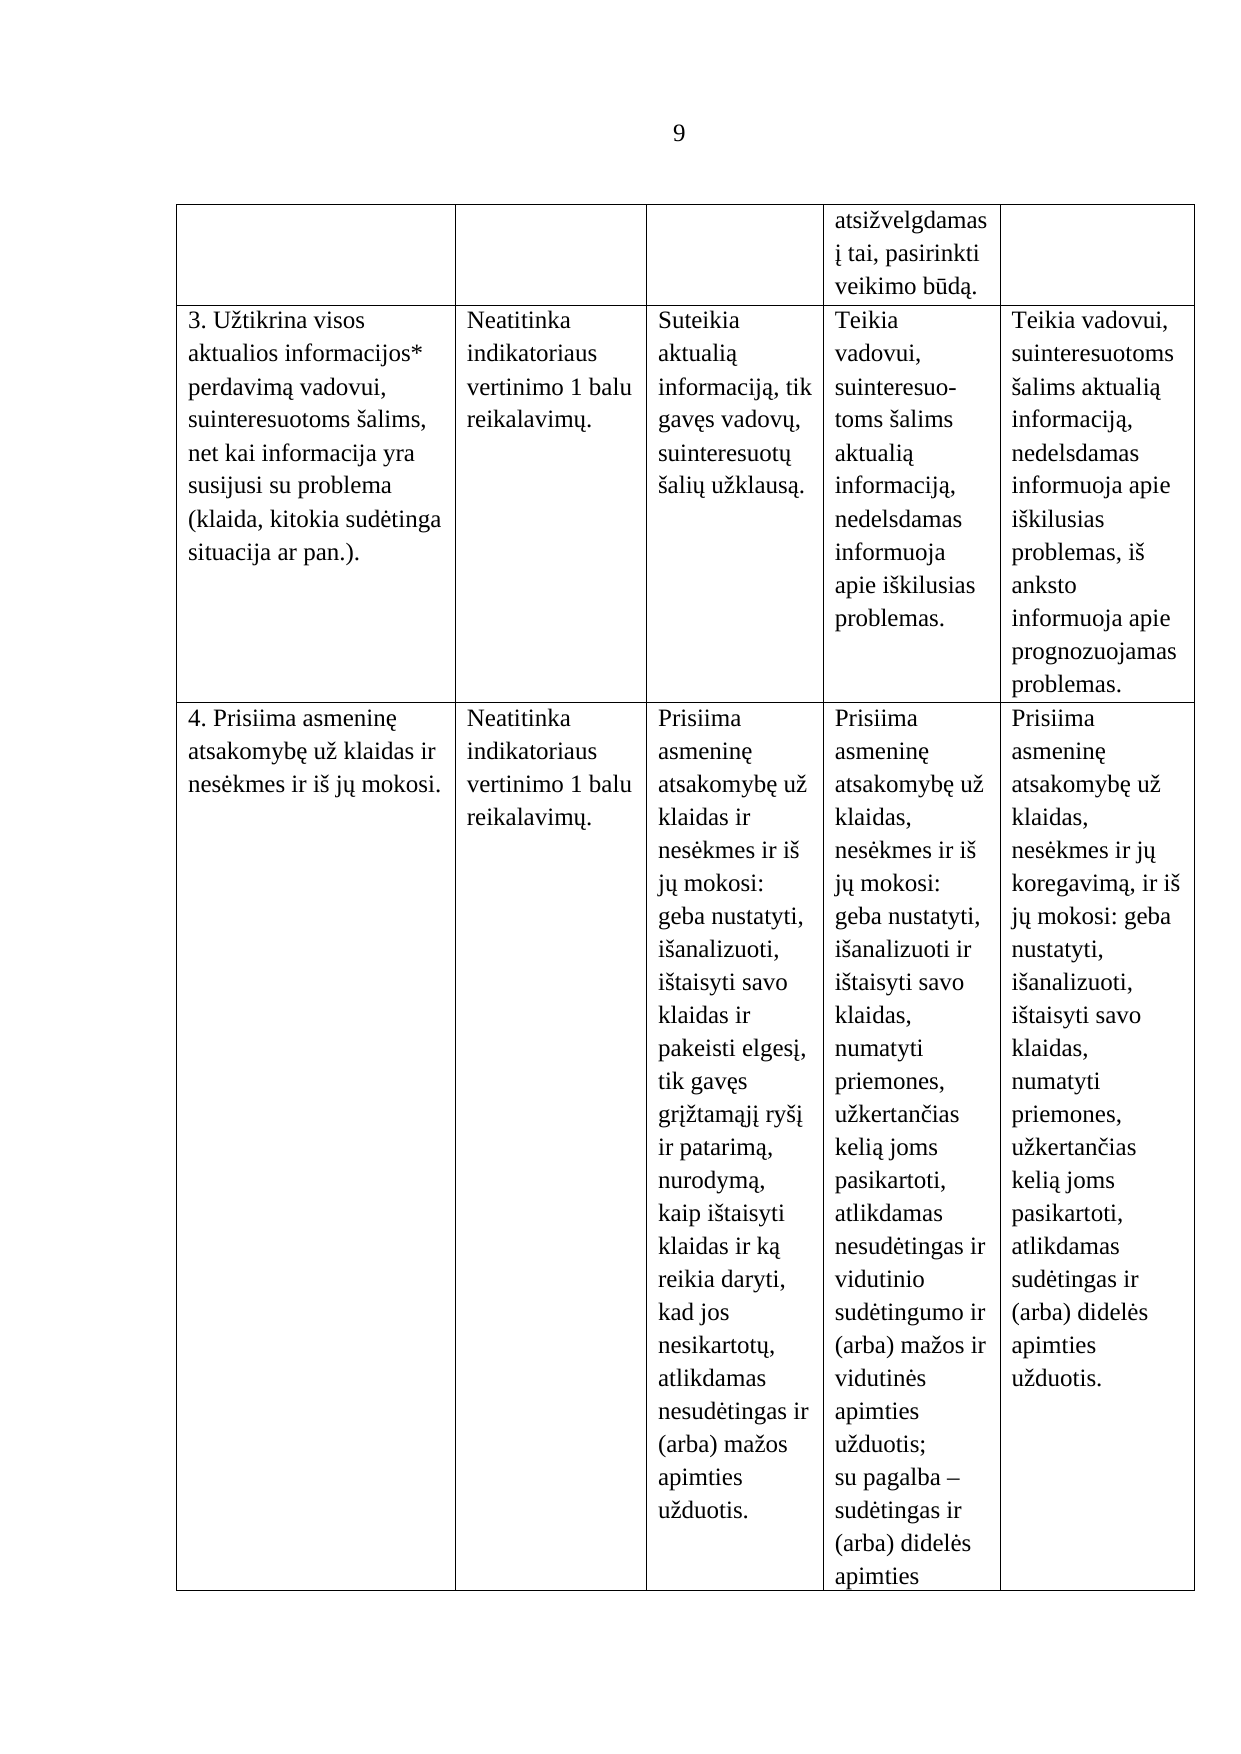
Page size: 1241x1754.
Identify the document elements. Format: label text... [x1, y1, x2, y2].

table_cell [1195, 204, 1199, 304]
table_cell atsižvelgdamas į tai, pasirinkti veikimo būdą. [824, 205, 1000, 304]
table_cell [1195, 702, 1199, 1590]
table_cell Prisiima asmeninę atsakomybę už klaidas, nesėkmes ir iš jų mokosi: geba nustatyti, išanalizuoti ir ištaisyti savo klaidas, numatyti priemones, užkertančias kelią joms pasikartoti, atlikdamas nesudėtingas ir vidutinio sudėtingumo ir (arba) mažos ir vidutinės apimties užduotis; su pagalba – sudėtingas ir (arba) didelės apimties [824, 703, 1000, 1590]
table_cell [1001, 205, 1194, 304]
table_cell Teikia vadovui, suinteresuotoms šalims aktualią informaciją, nedelsdamas informuoja apie iškilusias problemas, iš anksto informuoja apie prognozuojamas problemas. [1001, 306, 1194, 702]
table_cell Neatitinka indikatoriaus vertinimo 1 balu reikalavimų. [456, 703, 646, 1590]
table_cell Prisiima asmeninę atsakomybę už klaidas ir nesėkmes ir iš jų mokosi: geba nustatyti, išanalizuoti, ištaisyti savo klaidas ir pakeisti elgesį, tik gavęs grįžtamąjį ryšį ir patarimą, nurodymą, kaip ištaisyti klaidas ir ką reikia daryti, kad jos nesikartotų, atlikdamas nesudėtingas ir (arba) mažos apimties užduotis. [647, 703, 823, 1590]
table_cell Teikia vadovui, suinteresuo-toms šalims aktualią informaciją, nedelsdamas informuoja apie iškilusias problemas. [824, 306, 1000, 702]
table_cell [177, 205, 455, 304]
table_cell 4. Prisiima asmeninę atsakomybę už klaidas ir nesėkmes ir iš jų mokosi. [177, 703, 455, 1590]
table_cell [1195, 305, 1199, 702]
table_cell [456, 205, 646, 304]
table_cell Neatitinka indikatoriaus vertinimo 1 balu reikalavimų. [456, 306, 646, 702]
table_cell Suteikia aktualią informaciją, tik gavęs vadovų, suinteresuotų šalių užklausą. [647, 306, 823, 702]
table_cell Prisiima asmeninę atsakomybę už klaidas, nesėkmes ir jų koregavimą, ir iš jų mokosi: geba nustatyti, išanalizuoti, ištaisyti savo klaidas, numatyti priemones, užkertančias kelią joms pasikartoti, atlikdamas sudėtingas ir (arba) didelės apimties užduotis. [1001, 703, 1194, 1590]
table_cell 3. Užtikrina visos aktualios informacijos* perdavimą vadovui, suinteresuotoms šalims, net kai informacija yra susijusi su problema (klaida, kitokia sudėtinga situacija ar pan.). [177, 306, 455, 702]
table_cell [647, 205, 823, 304]
